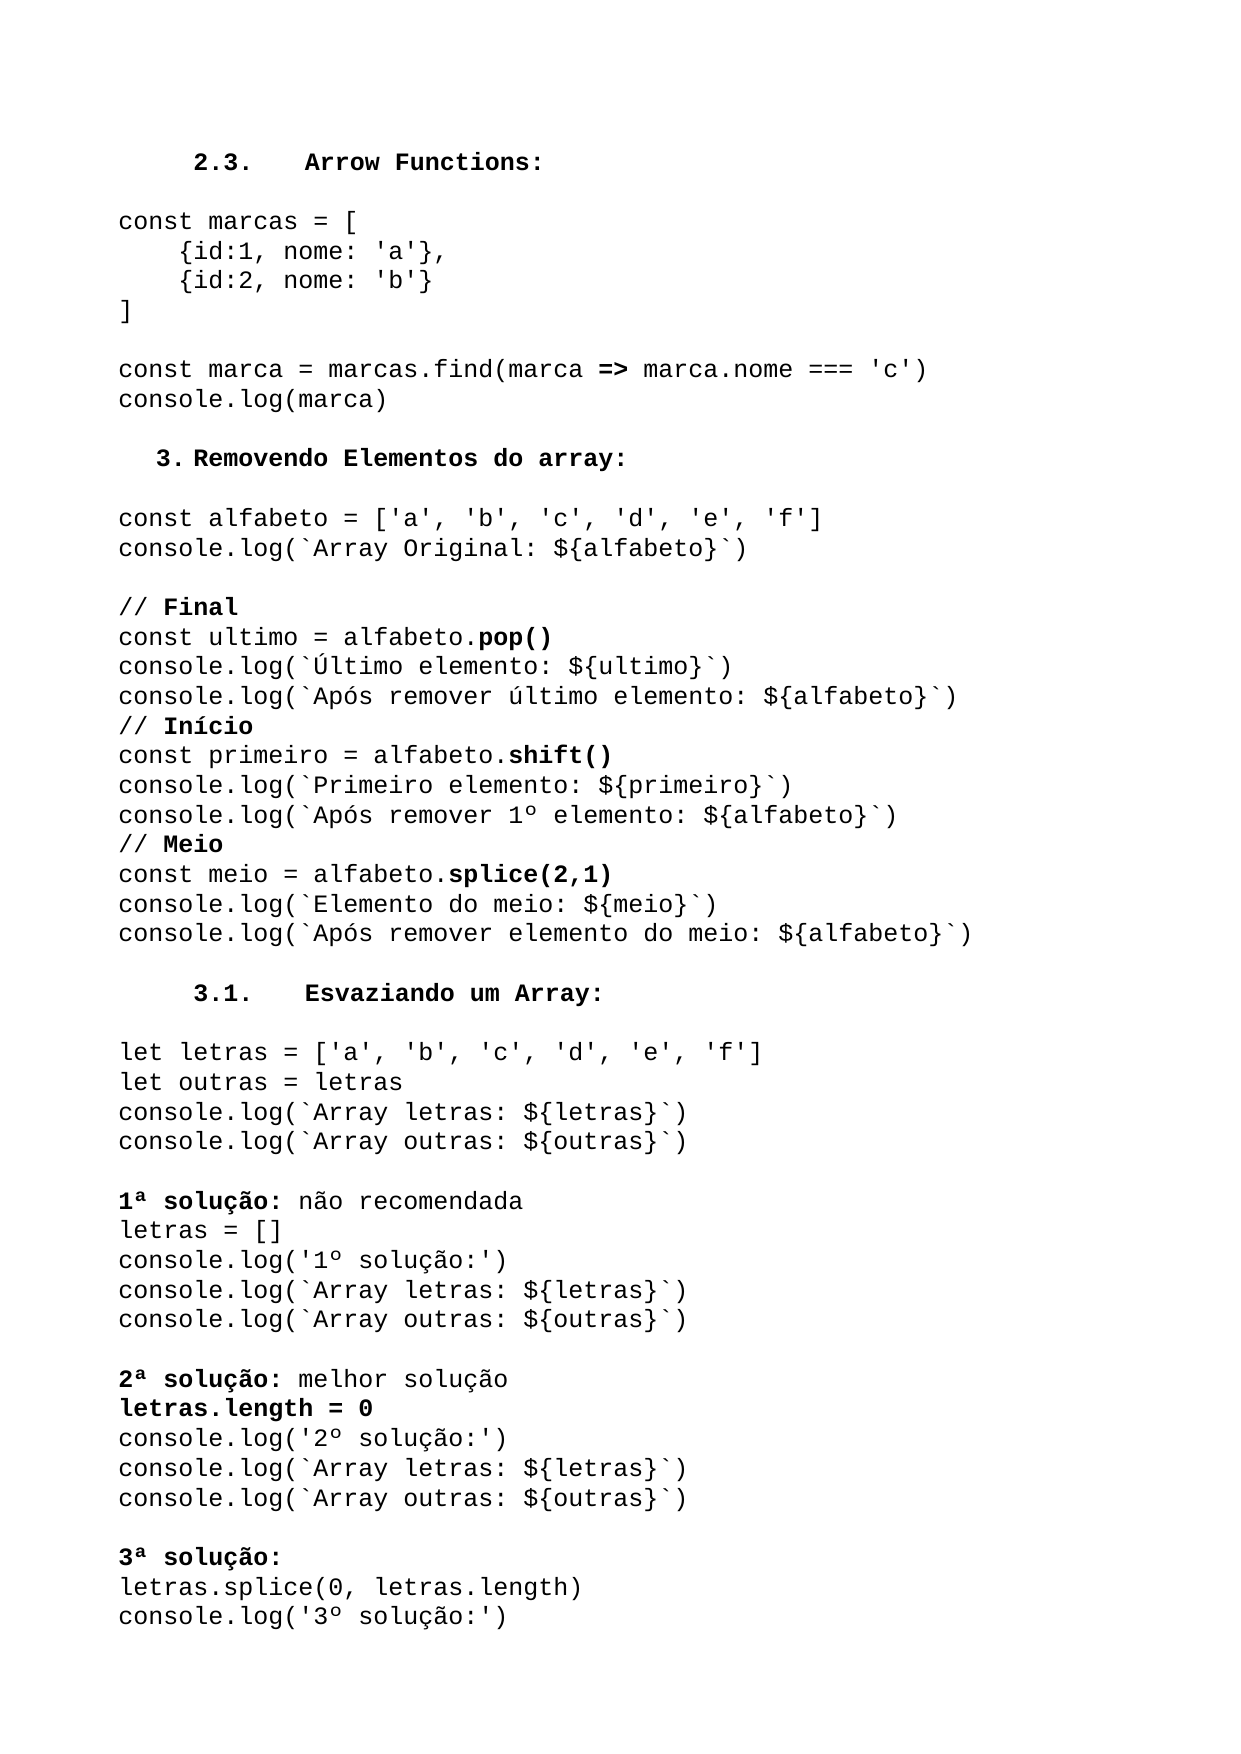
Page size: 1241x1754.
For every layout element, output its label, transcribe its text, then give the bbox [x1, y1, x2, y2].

list Arrow Functions: [193, 148, 1122, 177]
text console.log(`Após remover elemento do meio: ${alfabeto}`) [118, 920, 1122, 949]
text let letras = ['a', 'b', 'c', 'd', 'e', 'f'] [118, 1038, 1122, 1068]
text {id:2, nome: 'b'} [118, 267, 1122, 296]
text letras.splice(0, letras.length) [118, 1573, 1122, 1602]
text console.log('3º solução:') [118, 1602, 1122, 1632]
text ] [118, 296, 1122, 326]
text console.log(`Elemento do meio: ${meio}`) [118, 890, 1122, 920]
text console.log('1º solução:') [118, 1246, 1122, 1276]
text const meio = alfabeto.splice(2,1) [118, 860, 1122, 890]
text letras = [] [118, 1217, 1122, 1246]
text console.log(`Após remover 1º elemento: ${alfabeto}`) [118, 801, 1122, 831]
text console.log(`Array outras: ${outras}`) [118, 1127, 1122, 1157]
text console.log(`Array letras: ${letras}`) [118, 1454, 1122, 1484]
text console.log(marca) [118, 385, 1122, 415]
text 3ª solução: [118, 1543, 1122, 1573]
list Removendo Elementos do array: [156, 445, 1122, 474]
text {id:1, nome: 'a'}, [118, 237, 1122, 267]
text console.log(`Array letras: ${letras}`) [118, 1098, 1122, 1127]
list Esvaziando um Array: [193, 979, 1122, 1009]
text // Final [118, 593, 1122, 623]
text const primeiro = alfabeto.shift() [118, 742, 1122, 771]
text console.log(`Array letras: ${letras}`) [118, 1276, 1122, 1306]
text // Meio [118, 831, 1122, 860]
text console.log('2º solução:') [118, 1424, 1122, 1454]
text let outras = letras [118, 1068, 1122, 1098]
text console.log(`Após remover último elemento: ${alfabeto}`) [118, 682, 1122, 712]
text const marcas = [ [118, 207, 1122, 237]
text console.log(`Array outras: ${outras}`) [118, 1484, 1122, 1513]
text 2ª solução: melhor solução [118, 1365, 1122, 1395]
text console.log(`Último elemento: ${ultimo}`) [118, 652, 1122, 682]
text const alfabeto = ['a', 'b', 'c', 'd', 'e', 'f'] [118, 504, 1122, 534]
text console.log(`Array Original: ${alfabeto}`) [118, 534, 1122, 563]
text letras.length = 0 [118, 1395, 1122, 1424]
text const ultimo = alfabeto.pop() [118, 623, 1122, 652]
text console.log(`Array outras: ${outras}`) [118, 1306, 1122, 1335]
text 1ª solução: não recomendada [118, 1187, 1122, 1217]
text // Início [118, 712, 1122, 742]
text const marca = marcas.find(marca => marca.nome === 'c') [118, 356, 1122, 385]
text console.log(`Primeiro elemento: ${primeiro}`) [118, 771, 1122, 801]
